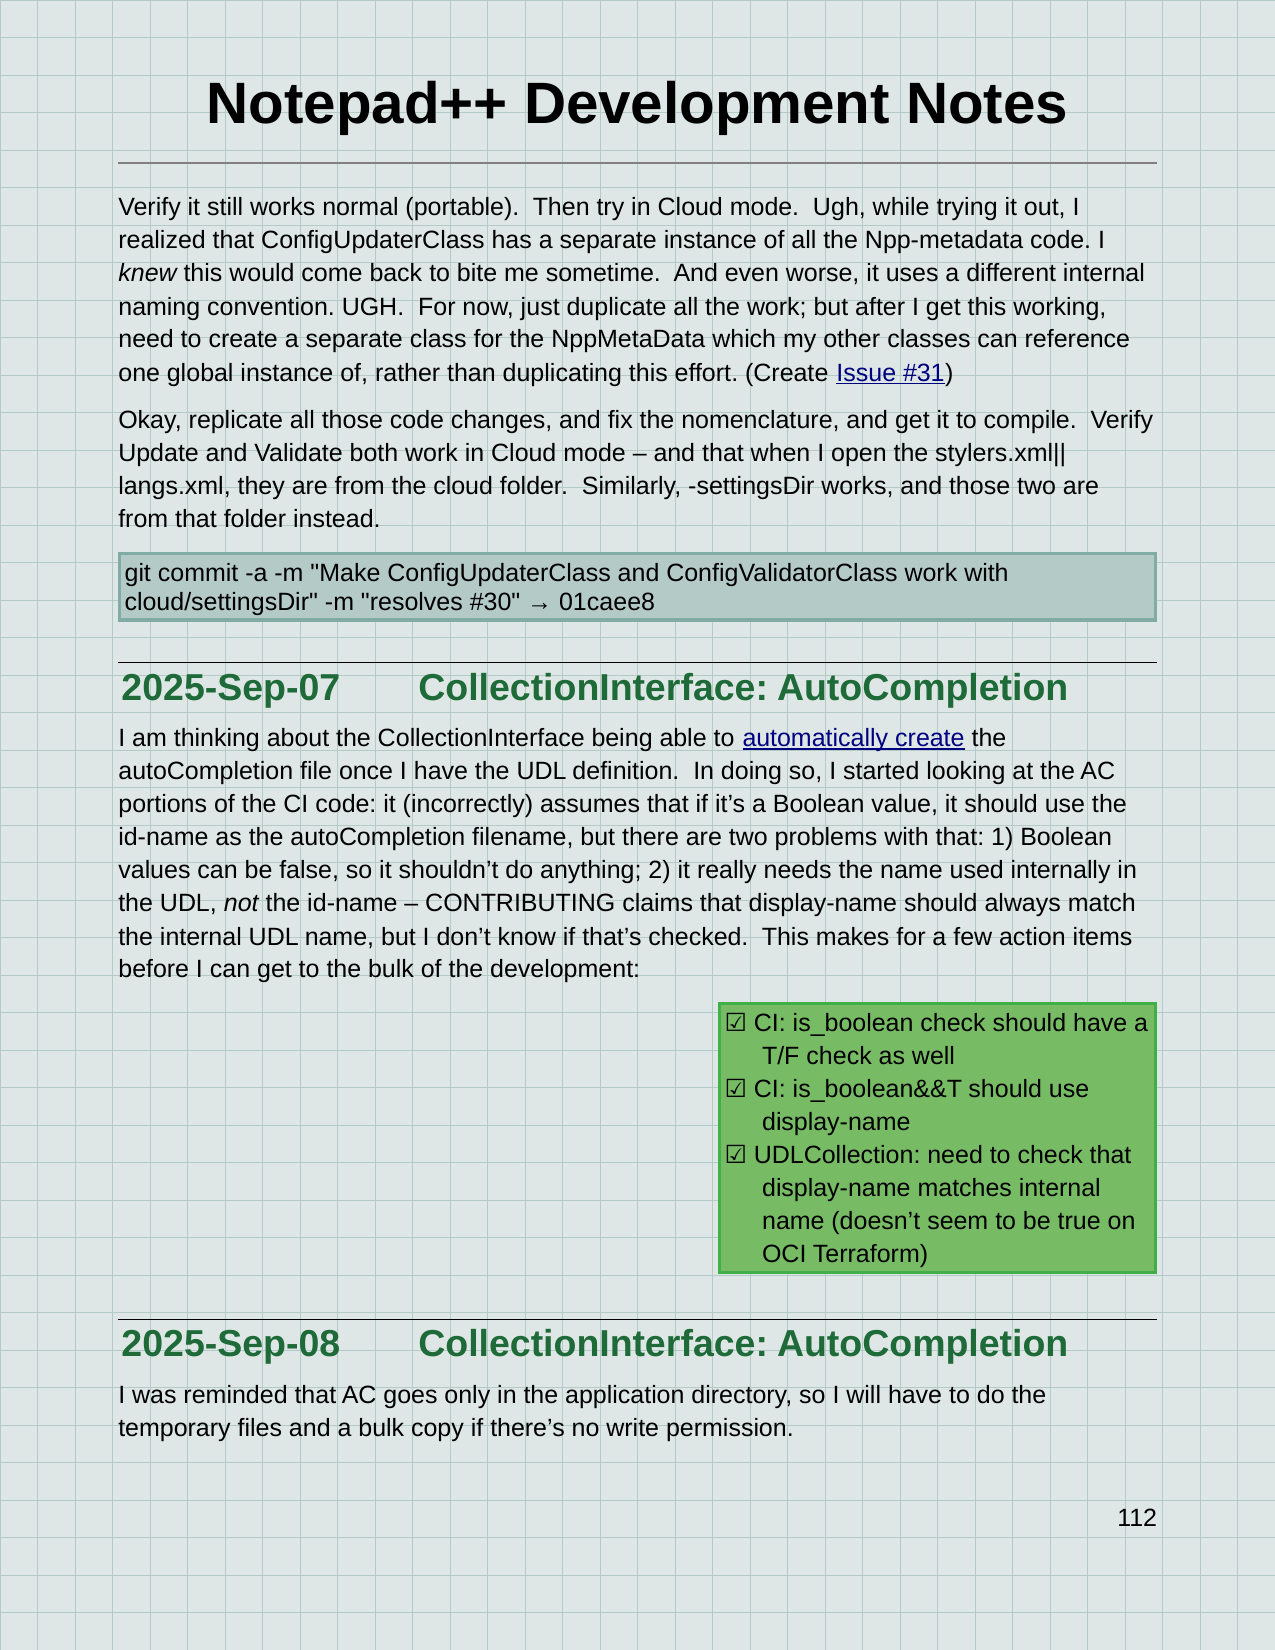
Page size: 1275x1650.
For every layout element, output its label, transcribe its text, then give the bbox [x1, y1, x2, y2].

text Okay, replicate all those code changes, and fix the nomenclature, and get it to compile. Verify Update and Validate both work in Cloud mode – and that when I open the stylers.xml||langs.xml, they are from the cloud folder. Similarly, -settingsDir works, and those two are from that folder instead. [118, 405, 1157, 533]
text I was reminded that AC goes only in the application directory, so I will have to do the temporary files and a bulk copy if there’s no write permission. [118, 1380, 1157, 1442]
subtitle 2025-Sep-07 CollectionInterface: AutoCompletion [118, 663, 1157, 711]
text ☑ UDLCollection: need to check that display-name matches internal name (doesn’t seem to be true on OCI Terraform) [721, 1134, 1154, 1271]
text ☑ CI: is_boolean&&T should use display-name [721, 1068, 1154, 1134]
text ☑ CI: is_boolean check should have a T/F check as well [721, 1005, 1154, 1068]
text Verify it still works normal (portable). Then try in Cloud mode. Ugh, while trying it out, I realized that ConfigUpdaterClass has a separate instance of all the Npp-metadata code. I knew this would come back to bite me sometime. And even worse, it uses a different internal naming convention. UGH. For now, just duplicate all the work; but after I get this working, need to create a separate class for the NppMetaData which my other classes can reference one global instance of, rather than duplicating this effort. (Create Issue #31) [118, 192, 1157, 386]
text I am thinking about the CollectionInterface being able to automatically create the autoCompletion file once I have the UDL definition. In doing so, I started looking at the AC portions of the CI code: it (incorrectly) assumes that if it’s a Boolean value, it should use the id-name as the autoCompletion filename, but there are two problems with that: 1) Boolean values can be false, so it shouldn’t do anything; 2) it really needs the name used internally in the UDL, not the id-name – CONTRIBUTING claims that display-name should always match the internal UDL name, but I don’t know if that’s checked. This makes for a few action items before I can get to the bulk of the development: [118, 723, 1157, 983]
subtitle 2025-Sep-08 CollectionInterface: AutoCompletion [118, 1320, 1157, 1368]
text git commit -a -m "Make ConfigUpdaterClass and ConfigValidatorClass work with cloud/settingsDir" -m "resolves #30" → 01caee8 [121, 555, 1154, 618]
